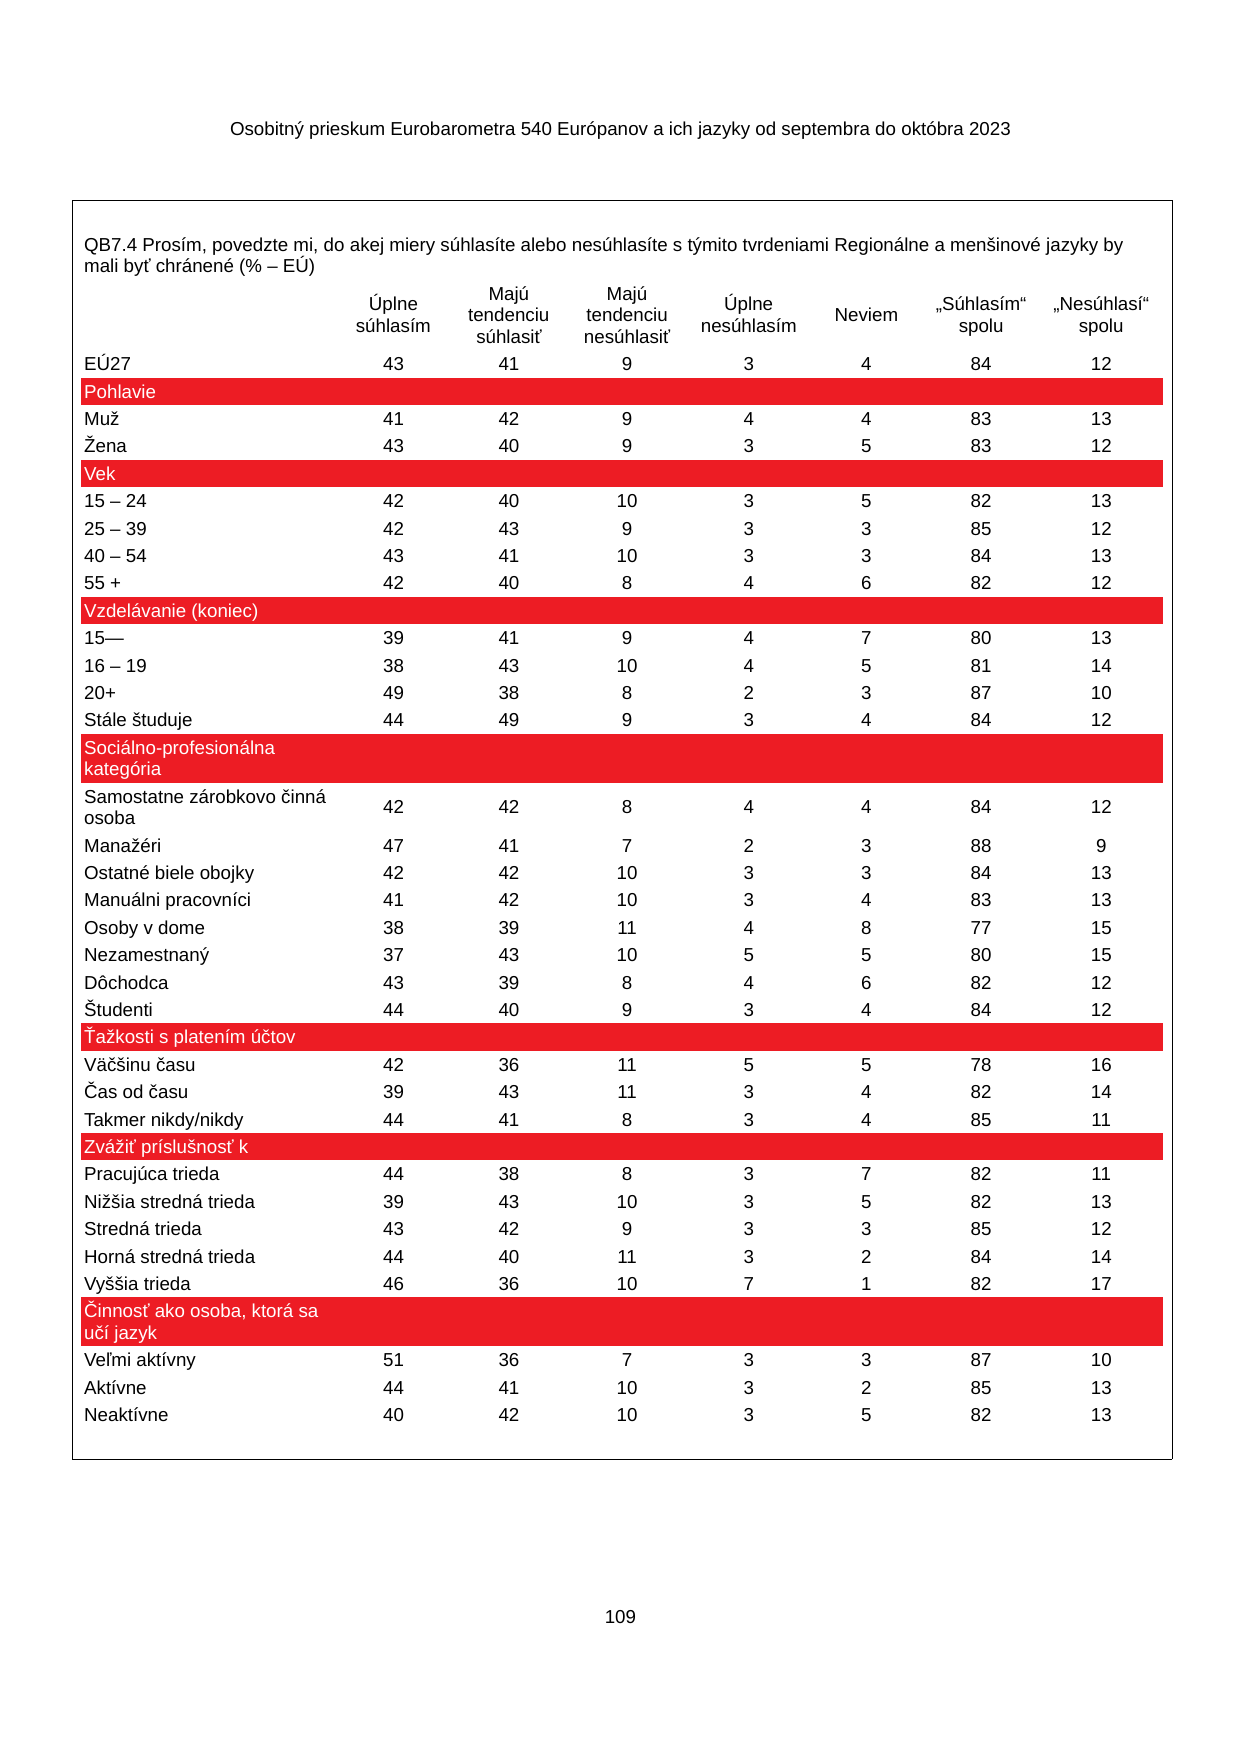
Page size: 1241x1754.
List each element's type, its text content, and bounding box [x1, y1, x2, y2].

table_cell 10 [566, 859, 688, 886]
table_cell 5 [809, 432, 923, 460]
table_cell Stále študuje [81, 706, 335, 734]
table_cell 36 [451, 1051, 566, 1078]
table_cell 3 [688, 1401, 809, 1428]
table_cell [335, 378, 451, 405]
table_cell 2 [809, 1243, 923, 1270]
table_cell 4 [809, 1106, 923, 1133]
table_cell 4 [809, 1078, 923, 1106]
table_cell 12 [1039, 350, 1163, 377]
table_cell 13 [1039, 1374, 1163, 1401]
table_cell [688, 378, 809, 405]
table_cell 44 [335, 996, 451, 1023]
table_cell 40 [335, 1401, 451, 1428]
table_cell 38 [335, 651, 451, 679]
table_cell 9 [566, 405, 688, 432]
table_cell 88 [923, 832, 1039, 859]
table_cell 41 [335, 886, 451, 914]
table_cell 3 [688, 1160, 809, 1188]
table_cell 16 [1039, 1051, 1163, 1078]
table_cell 13 [1039, 859, 1163, 886]
table_cell 41 [451, 624, 566, 651]
table_cell 3 [688, 1374, 809, 1401]
table_cell 5 [809, 487, 923, 514]
table_cell 41 [451, 1106, 566, 1133]
table_cell 10 [1039, 679, 1163, 706]
table_cell Študenti [81, 996, 335, 1023]
table_cell 6 [809, 969, 923, 996]
table_cell 78 [923, 1051, 1039, 1078]
table_cell 42 [335, 1051, 451, 1078]
table_cell EÚ27 [81, 350, 335, 377]
table_cell 10 [566, 1270, 688, 1297]
table_cell 10 [566, 487, 688, 514]
table_cell 14 [1039, 1243, 1163, 1270]
table_cell [1039, 378, 1163, 405]
table_cell [688, 460, 809, 487]
table_cell 4 [809, 886, 923, 914]
table_cell 5 [688, 941, 809, 968]
table_cell Manuálni pracovníci [81, 886, 335, 914]
table_cell Vek [81, 460, 335, 487]
table_cell 17 [1039, 1270, 1163, 1297]
table_cell 40 [451, 487, 566, 514]
table_cell 9 [566, 996, 688, 1023]
table_cell [335, 597, 451, 624]
table_cell Neviem [809, 280, 923, 350]
table_cell 42 [335, 515, 451, 542]
table_cell 9 [566, 432, 688, 460]
table_cell 43 [451, 515, 566, 542]
table_cell 12 [1039, 969, 1163, 996]
table_cell 42 [335, 783, 451, 832]
table_cell [1039, 1297, 1163, 1346]
table_cell 39 [335, 624, 451, 651]
table_cell 12 [1039, 783, 1163, 832]
table_cell 8 [566, 569, 688, 597]
table_cell [81, 280, 335, 350]
table_cell 84 [923, 783, 1039, 832]
table_cell 13 [1039, 405, 1163, 432]
table_cell 82 [923, 1401, 1039, 1428]
table_cell 44 [335, 1243, 451, 1270]
table_cell [335, 1023, 451, 1051]
table_cell 8 [566, 783, 688, 832]
table_cell Úplne súhlasím [335, 280, 451, 350]
table_cell 8 [566, 679, 688, 706]
table_cell 42 [451, 1401, 566, 1428]
table_cell 40 [451, 996, 566, 1023]
table_cell [451, 597, 566, 624]
table_cell [923, 734, 1039, 783]
table_cell 12 [1039, 706, 1163, 734]
table_cell Vzdelávanie (koniec) [81, 597, 335, 624]
table_cell [688, 1297, 809, 1346]
table_cell 43 [335, 1215, 451, 1242]
table_cell Neaktívne [81, 1401, 335, 1428]
table_cell Osoby v dome [81, 914, 335, 941]
table_cell 20+ [81, 679, 335, 706]
table_cell 4 [688, 969, 809, 996]
table_header QB7.4 Prosím, povedzte mi, do akej miery súhlasíte alebo nesúhlasíte s týmito tvrdeniami Regionálne a menšinové jazyky by mali byť chránené (% – EÚ) [81, 231, 1163, 279]
table_cell 3 [688, 859, 809, 886]
table_cell [809, 378, 923, 405]
table_cell 10 [566, 1188, 688, 1215]
table_cell 82 [923, 569, 1039, 597]
table_cell 4 [809, 350, 923, 377]
table_cell 11 [566, 914, 688, 941]
table_cell 2 [809, 1374, 923, 1401]
table_cell [688, 734, 809, 783]
table_cell [809, 1297, 923, 1346]
table_cell 10 [566, 886, 688, 914]
table_cell [1039, 1023, 1163, 1051]
table_cell 42 [451, 859, 566, 886]
table_cell Majú tendenciu súhlasiť [451, 280, 566, 350]
table_cell [566, 1133, 688, 1160]
table_cell 5 [809, 1188, 923, 1215]
table_cell [566, 460, 688, 487]
table_cell 38 [451, 1160, 566, 1188]
table_cell [451, 460, 566, 487]
table_cell 13 [1039, 886, 1163, 914]
table_cell 3 [809, 1215, 923, 1242]
table_cell 12 [1039, 996, 1163, 1023]
table_cell 4 [688, 405, 809, 432]
table_cell 84 [923, 1243, 1039, 1270]
table_cell 39 [335, 1078, 451, 1106]
table_cell Takmer nikdy/nikdy [81, 1106, 335, 1133]
table_cell Stredná trieda [81, 1215, 335, 1242]
table_cell 7 [809, 624, 923, 651]
table_cell 15 – 24 [81, 487, 335, 514]
table_cell Sociálno-profesionálna kategória [81, 734, 335, 783]
table_cell 49 [451, 706, 566, 734]
table_cell 42 [451, 886, 566, 914]
table_cell Úplne nesúhlasím [688, 280, 809, 350]
table_cell [566, 1297, 688, 1346]
table_cell 3 [688, 432, 809, 460]
table_cell [451, 734, 566, 783]
table_cell 41 [451, 1374, 566, 1401]
table_cell 82 [923, 969, 1039, 996]
table_cell Zvážiť príslušnosť k [81, 1133, 335, 1160]
table_cell Činnosť ako osoba, ktorá sa učí jazyk [81, 1297, 335, 1346]
table_cell Veľmi aktívny [81, 1346, 335, 1374]
table_cell 39 [451, 914, 566, 941]
table_cell 12 [1039, 1215, 1163, 1242]
table_cell [923, 378, 1039, 405]
table_cell 44 [335, 1374, 451, 1401]
table_cell [923, 1133, 1039, 1160]
table_cell 46 [335, 1270, 451, 1297]
table_cell 83 [923, 405, 1039, 432]
table_cell 9 [566, 1215, 688, 1242]
table_cell 9 [566, 350, 688, 377]
table_cell [923, 1297, 1039, 1346]
table_cell 13 [1039, 1401, 1163, 1428]
table_cell 84 [923, 996, 1039, 1023]
table_cell Manažéri [81, 832, 335, 859]
table_cell 87 [923, 1346, 1039, 1374]
table_cell 3 [809, 1346, 923, 1374]
table_cell [688, 1023, 809, 1051]
table_cell 5 [809, 1401, 923, 1428]
table_cell 85 [923, 1374, 1039, 1401]
table_cell 40 – 54 [81, 542, 335, 569]
table_cell 85 [923, 515, 1039, 542]
table_cell 43 [335, 432, 451, 460]
table_cell [688, 1133, 809, 1160]
table_cell 3 [688, 542, 809, 569]
table_cell 85 [923, 1215, 1039, 1242]
table_cell 10 [566, 542, 688, 569]
table_cell 3 [688, 515, 809, 542]
table_cell 3 [809, 515, 923, 542]
table_cell 37 [335, 941, 451, 968]
table_cell 42 [451, 1215, 566, 1242]
table_cell 4 [809, 405, 923, 432]
table_cell 25 – 39 [81, 515, 335, 542]
table_cell 15 [1039, 941, 1163, 968]
table_cell Ostatné biele obojky [81, 859, 335, 886]
table_cell Ťažkosti s platením účtov [81, 1023, 335, 1051]
table_cell 3 [688, 1078, 809, 1106]
table_cell 10 [566, 1401, 688, 1428]
table_cell 4 [688, 783, 809, 832]
table_cell 44 [335, 1160, 451, 1188]
table_cell 42 [335, 569, 451, 597]
table_cell 12 [1039, 515, 1163, 542]
table_cell 47 [335, 832, 451, 859]
table_cell 15 [1039, 914, 1163, 941]
table_cell [1039, 460, 1163, 487]
table_cell 11 [566, 1078, 688, 1106]
table_cell [688, 597, 809, 624]
table_cell 84 [923, 706, 1039, 734]
table_cell 41 [451, 350, 566, 377]
table_cell 40 [451, 432, 566, 460]
table_cell 8 [809, 914, 923, 941]
table_cell [335, 460, 451, 487]
table_cell 11 [566, 1243, 688, 1270]
table_cell 44 [335, 706, 451, 734]
table_cell 44 [335, 1106, 451, 1133]
table_cell 4 [688, 914, 809, 941]
table_cell Horná stredná trieda [81, 1243, 335, 1270]
table_cell 41 [451, 542, 566, 569]
table_cell 15— [81, 624, 335, 651]
table_cell 3 [688, 886, 809, 914]
table_cell 42 [335, 859, 451, 886]
table_cell [1039, 597, 1163, 624]
table_cell 82 [923, 1078, 1039, 1106]
table_cell 13 [1039, 1188, 1163, 1215]
table_cell 42 [451, 783, 566, 832]
table_cell 84 [923, 350, 1039, 377]
table_cell 5 [809, 941, 923, 968]
table_cell [566, 734, 688, 783]
table_cell 39 [335, 1188, 451, 1215]
table_cell [566, 378, 688, 405]
table_cell 43 [451, 941, 566, 968]
table_cell 3 [688, 1215, 809, 1242]
table_cell 82 [923, 487, 1039, 514]
table_cell 40 [451, 1243, 566, 1270]
table_cell [809, 734, 923, 783]
table_cell [566, 597, 688, 624]
table_cell 14 [1039, 1078, 1163, 1106]
table_cell [809, 597, 923, 624]
table_cell [1039, 734, 1163, 783]
table_cell 43 [451, 651, 566, 679]
table_cell „Nesúhlasí“ spolu [1039, 280, 1163, 350]
table_cell 2 [688, 832, 809, 859]
table_cell Pracujúca trieda [81, 1160, 335, 1188]
table_cell 3 [688, 1188, 809, 1215]
table_cell Nezamestnaný [81, 941, 335, 968]
table_cell 39 [451, 969, 566, 996]
table_cell 12 [1039, 432, 1163, 460]
table_cell Aktívne [81, 1374, 335, 1401]
table_cell 81 [923, 651, 1039, 679]
table_cell Dôchodca [81, 969, 335, 996]
table_cell [923, 597, 1039, 624]
table_cell [335, 1133, 451, 1160]
table_cell 43 [451, 1078, 566, 1106]
table_cell „Súhlasím“ spolu [923, 280, 1039, 350]
table_cell 3 [688, 1106, 809, 1133]
table_cell 13 [1039, 542, 1163, 569]
table_cell 84 [923, 542, 1039, 569]
table_cell 7 [566, 832, 688, 859]
table_cell Muž [81, 405, 335, 432]
table_cell [809, 460, 923, 487]
table_cell Väčšinu času [81, 1051, 335, 1078]
table_cell 1 [809, 1270, 923, 1297]
table_cell 38 [451, 679, 566, 706]
table_cell 82 [923, 1160, 1039, 1188]
table_cell 8 [566, 969, 688, 996]
table_cell 77 [923, 914, 1039, 941]
table_cell 80 [923, 624, 1039, 651]
table_cell 9 [566, 515, 688, 542]
table_cell 9 [1039, 832, 1163, 859]
table_cell [335, 734, 451, 783]
table_cell 8 [566, 1106, 688, 1133]
table_cell 3 [809, 679, 923, 706]
table_cell 82 [923, 1270, 1039, 1297]
table_cell 2 [688, 679, 809, 706]
table_cell 3 [688, 1346, 809, 1374]
table_cell [451, 1023, 566, 1051]
table_cell 10 [566, 1374, 688, 1401]
table_cell 3 [809, 859, 923, 886]
table_cell 85 [923, 1106, 1039, 1133]
table_cell 14 [1039, 651, 1163, 679]
table_cell 3 [688, 350, 809, 377]
table_cell Žena [81, 432, 335, 460]
table_cell 3 [809, 832, 923, 859]
table_cell 10 [1039, 1346, 1163, 1374]
table_cell 49 [335, 679, 451, 706]
table_cell 41 [451, 832, 566, 859]
table_cell 3 [688, 487, 809, 514]
table_cell Samostatne zárobkovo činná osoba [81, 783, 335, 832]
table_cell Pohlavie [81, 378, 335, 405]
table_cell 10 [566, 941, 688, 968]
table_cell 8 [566, 1160, 688, 1188]
table_cell 4 [688, 624, 809, 651]
table_cell 7 [688, 1270, 809, 1297]
table_cell 42 [335, 487, 451, 514]
table_cell 40 [451, 569, 566, 597]
table_cell 7 [566, 1346, 688, 1374]
table_cell 42 [451, 405, 566, 432]
table_cell 3 [688, 1243, 809, 1270]
table_cell 5 [809, 651, 923, 679]
table_cell 43 [451, 1188, 566, 1215]
table_cell 6 [809, 569, 923, 597]
table_cell [809, 1133, 923, 1160]
table_cell [809, 1023, 923, 1051]
table_cell 11 [1039, 1106, 1163, 1133]
table_cell 10 [566, 651, 688, 679]
table_cell 3 [688, 706, 809, 734]
table_cell 51 [335, 1346, 451, 1374]
table_cell 36 [451, 1346, 566, 1374]
table_cell 80 [923, 941, 1039, 968]
table_cell 7 [809, 1160, 923, 1188]
table_cell 9 [566, 624, 688, 651]
table_cell 43 [335, 969, 451, 996]
table_cell [451, 1297, 566, 1346]
table_cell Čas od času [81, 1078, 335, 1106]
table_cell 5 [809, 1051, 923, 1078]
table_cell 12 [1039, 569, 1163, 597]
table_cell 55 + [81, 569, 335, 597]
table_cell 4 [809, 783, 923, 832]
table_cell [1039, 1133, 1163, 1160]
table_cell Majú tendenciu nesúhlasiť [566, 280, 688, 350]
table_cell 83 [923, 432, 1039, 460]
table_cell [566, 1023, 688, 1051]
table_cell 36 [451, 1270, 566, 1297]
table_cell 84 [923, 859, 1039, 886]
table_cell 16 – 19 [81, 651, 335, 679]
table_cell 82 [923, 1188, 1039, 1215]
table_cell 9 [566, 706, 688, 734]
table_cell 11 [1039, 1160, 1163, 1188]
table_cell 13 [1039, 624, 1163, 651]
table_cell 5 [688, 1051, 809, 1078]
table_cell 13 [1039, 487, 1163, 514]
table_cell 11 [566, 1051, 688, 1078]
table_cell 38 [335, 914, 451, 941]
table_cell [335, 1297, 451, 1346]
table_cell 41 [335, 405, 451, 432]
table_cell 43 [335, 542, 451, 569]
table_cell 3 [809, 542, 923, 569]
table_cell [451, 1133, 566, 1160]
table_cell 4 [688, 569, 809, 597]
table_cell 43 [335, 350, 451, 377]
table_cell 3 [688, 996, 809, 1023]
table_cell 4 [809, 706, 923, 734]
table_cell 4 [688, 651, 809, 679]
table_cell Nižšia stredná trieda [81, 1188, 335, 1215]
table_cell Vyššia trieda [81, 1270, 335, 1297]
table_cell [923, 1023, 1039, 1051]
table_cell [451, 378, 566, 405]
table_cell [923, 460, 1039, 487]
table_cell 83 [923, 886, 1039, 914]
table_cell 87 [923, 679, 1039, 706]
table_cell 4 [809, 996, 923, 1023]
